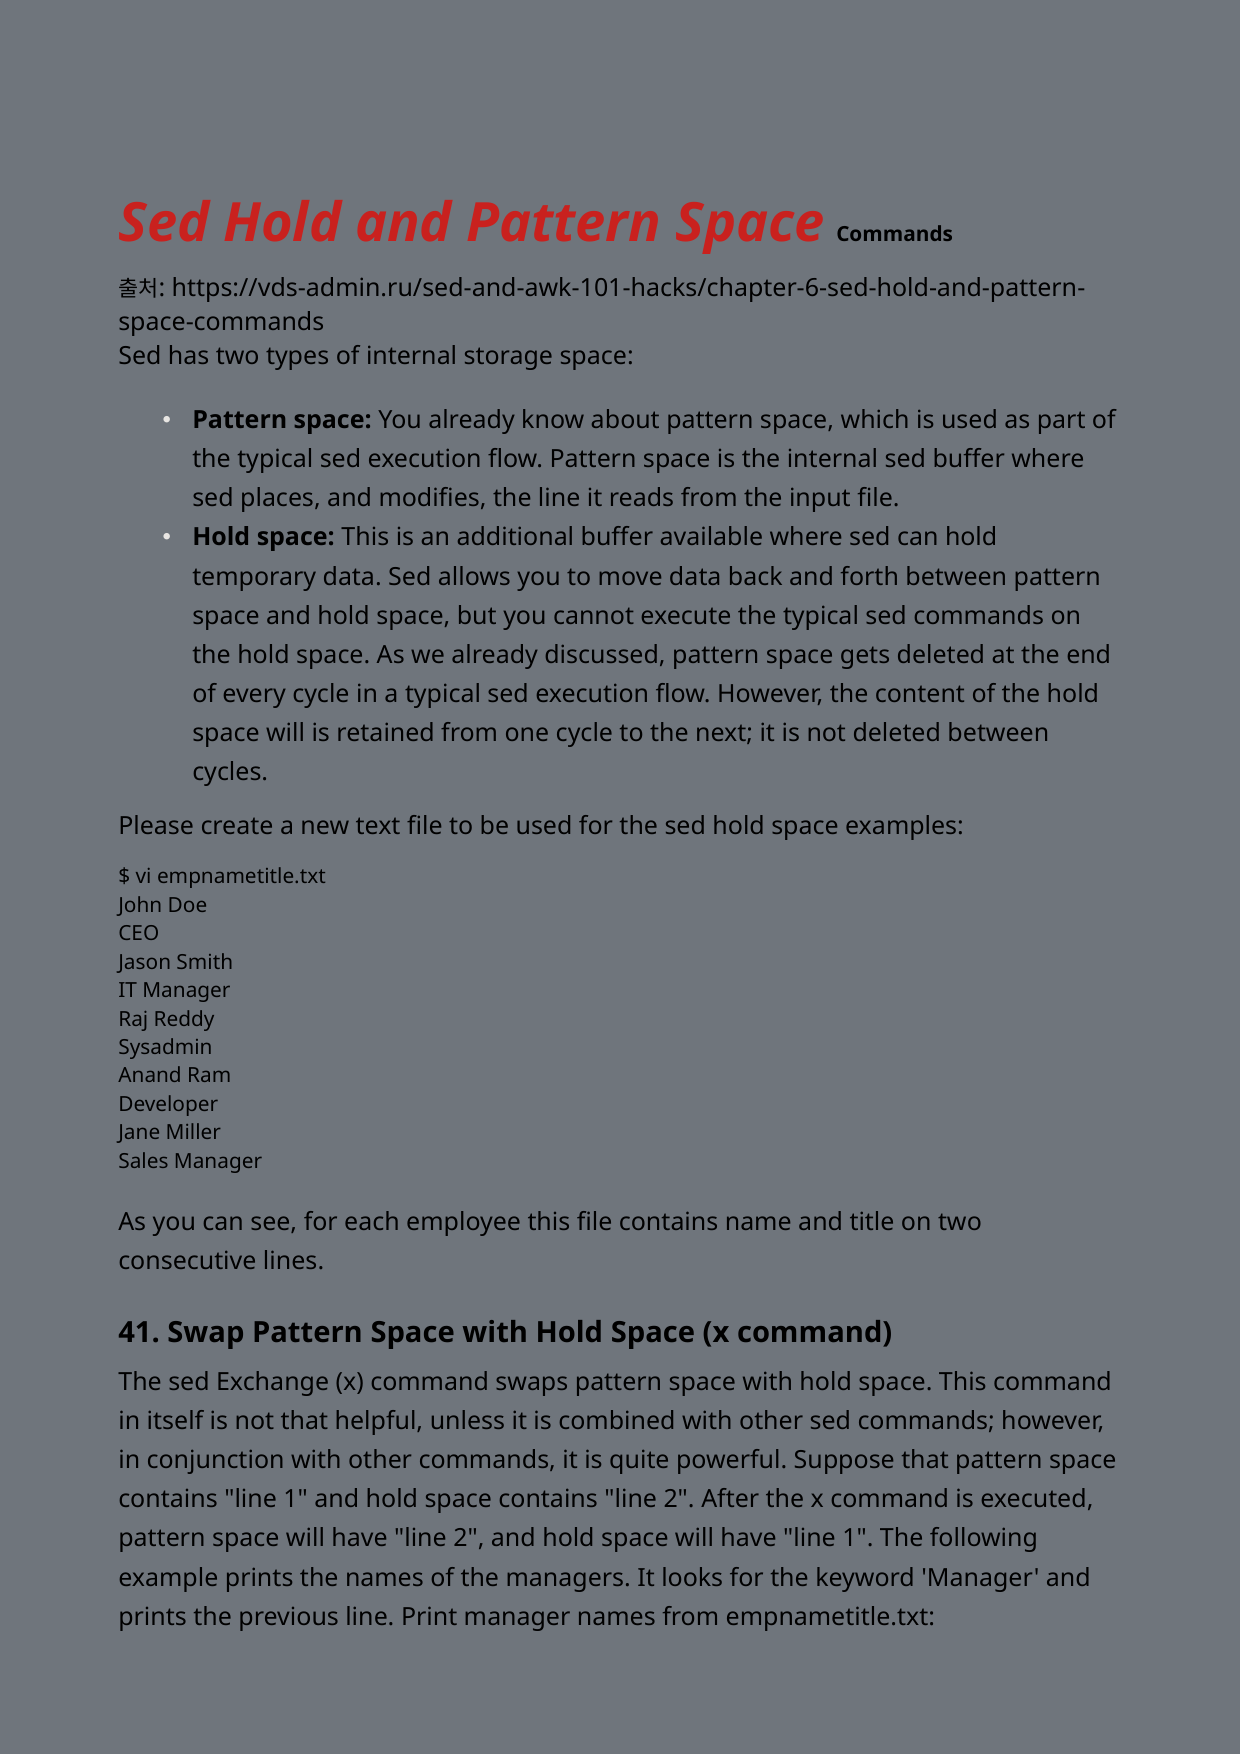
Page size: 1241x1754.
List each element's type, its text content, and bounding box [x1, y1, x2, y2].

text CEO [118, 918, 1122, 947]
text Sales Manager [118, 1146, 1122, 1174]
text Anand Ram [118, 1061, 1122, 1089]
text Please create a new text file to be used for the sed hold space examples: [118, 808, 1122, 842]
text As you can see, for each employee this file contains name and title on two consecutive lines. [118, 1204, 1122, 1277]
text Jason Smith [118, 947, 1122, 975]
text John Doe [118, 890, 1122, 918]
text Jane Miller [118, 1117, 1122, 1146]
text Developer [118, 1089, 1122, 1117]
list Hold space: This is an additional buffer available where sed can hold temporary data. Sed allows you to move data back and forth between pattern space and hold space, but you cannot execute the typical sed commands on the hold space. As we already discussed, pattern space gets deleted at the end of every cycle in a typical sed execution flow. However, the content of the hold space will is retained from one cycle to the next; it is not deleted between cycles. [162, 519, 1122, 788]
text IT Manager [118, 975, 1122, 1004]
list Pattern space: You already know about pattern space, which is used as part of the typical sed execution flow. Pattern space is the internal sed buffer where sed places, and modifies, the line it reads from the input file. [162, 401, 1122, 514]
text Raj Reddy [118, 1004, 1122, 1032]
text Sed has two types of internal storage space: [118, 338, 1122, 372]
text 출처: https://vds-admin.ru/sed-and-awk-101-hacks/chapter-6-sed-hold-and-pattern-space-commands [118, 270, 1122, 338]
text The sed Exchange (x) command swaps pattern space with hold space. This command in itself is not that helpful, unless it is combined with other sed commands; however, in conjunction with other commands, it is quite powerful. Suppose that pattern space contains "line 1" and hold space contains "line 2". After the x command is executed, pattern space will have "line 2", and hold space will have "line 1". The following example prints the names of the managers. It looks for the keyword 'Manager' and prints the previous line. Print manager names from empnametitle.txt: [118, 1363, 1122, 1632]
subtitle Sed Hold and Pattern Space Commands [118, 183, 1122, 257]
text $ vi empnametitle.txt [118, 861, 1122, 890]
subtitle 41. Swap Pattern Space with Hold Space (x command) [118, 1311, 1122, 1351]
text Sysadmin [118, 1032, 1122, 1061]
